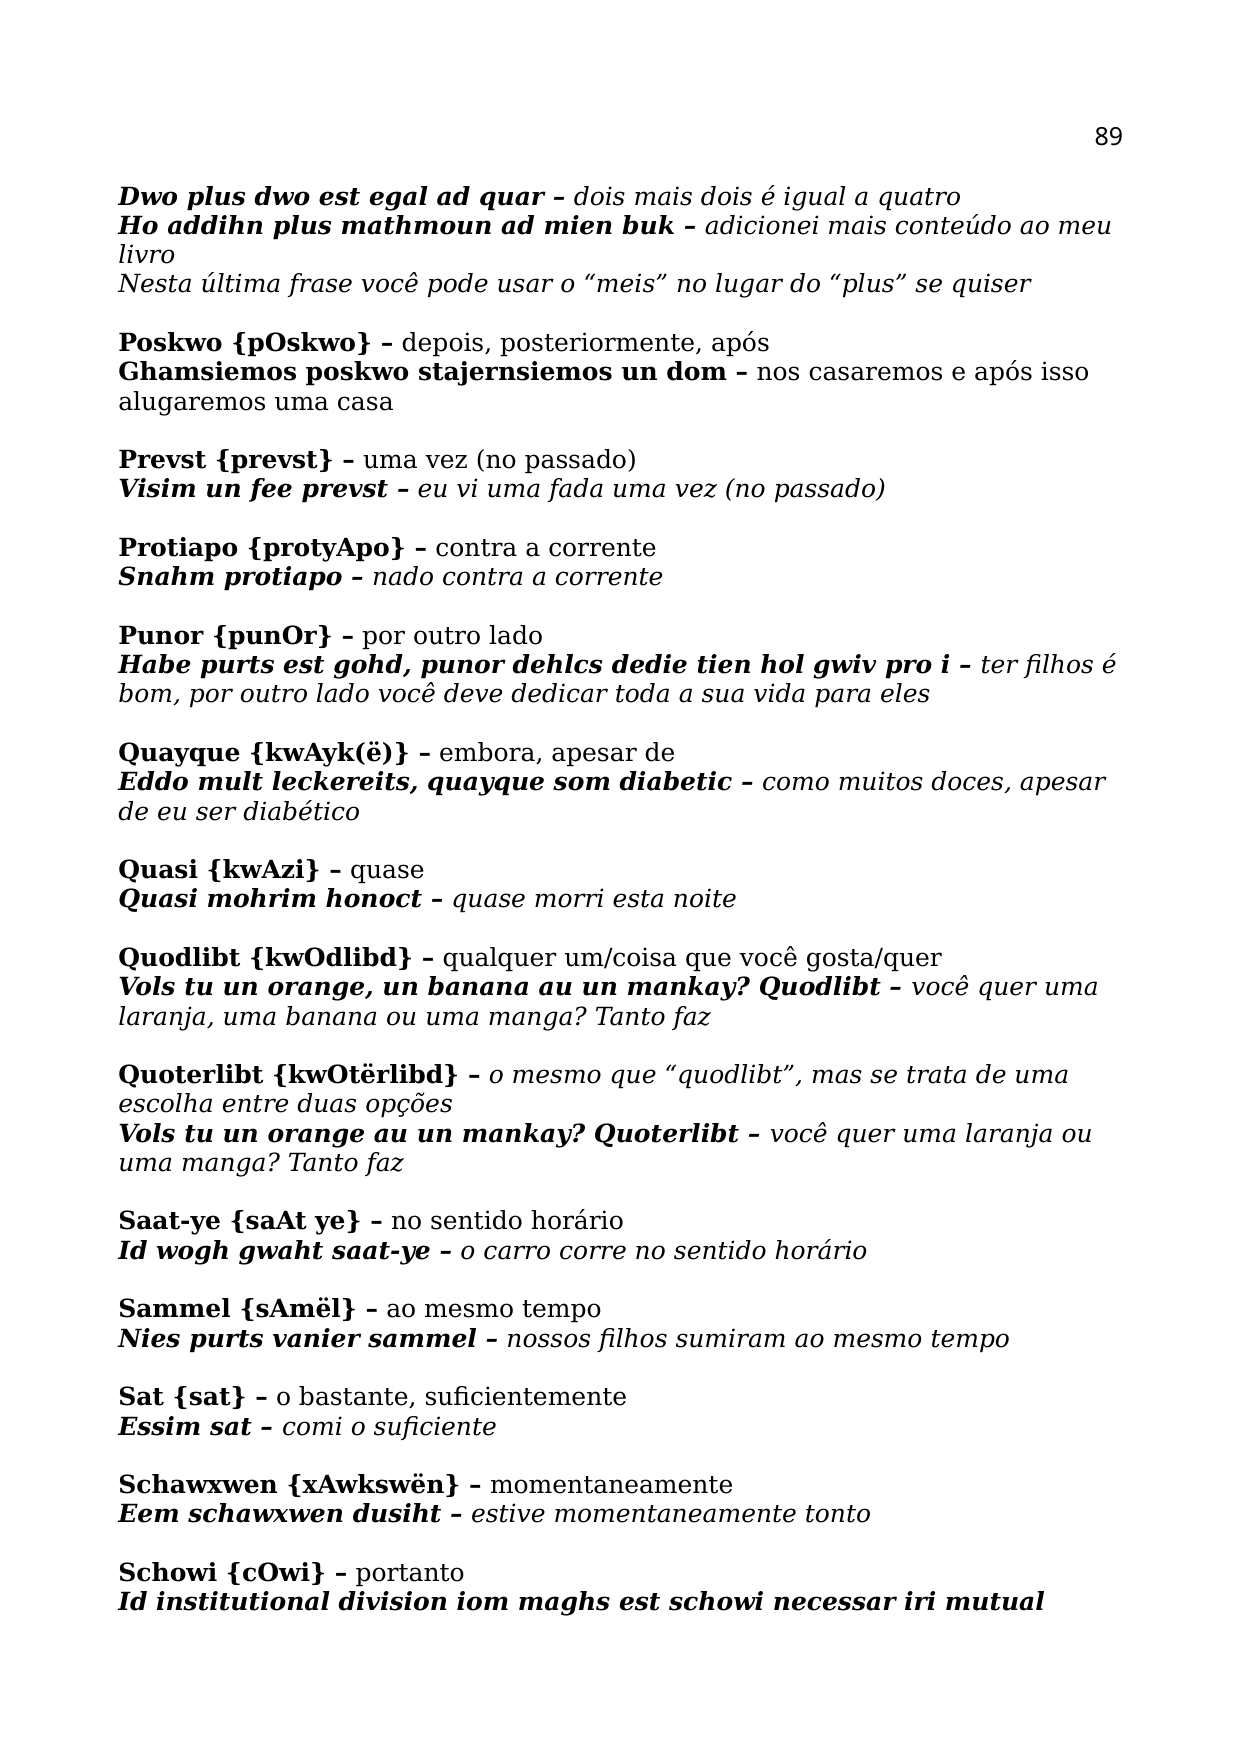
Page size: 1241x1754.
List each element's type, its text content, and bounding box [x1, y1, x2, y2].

text Punor {punOr} – por outro lado [118, 621, 1123, 650]
text Saat-ye {saAt ye} – no sentido horário [118, 1206, 1123, 1236]
text Prevst {prevst} – uma vez (no passado) [118, 445, 1123, 474]
text Protiapo {protyApo} – contra a corrente [118, 533, 1123, 562]
text Sammel {sAmël} – ao mesmo tempo [118, 1294, 1123, 1323]
text Nesta última frase você pode usar o “meis” no lugar do “plus” se quiser [118, 269, 1123, 299]
text Quodlibt {kwOdlibd} – qualquer um/coisa que você gosta/quer [118, 943, 1123, 972]
text Visim un fee prevst – eu vi uma fada uma vez (no passado) [118, 474, 1123, 504]
text Schawxwen {xAwkswën} – momentaneamente [118, 1470, 1123, 1499]
text Eem schawxwen dusiht – estive momentaneamente tonto [118, 1499, 1123, 1529]
text Vols tu un orange, un banana au un mankay? Quodlibt – você quer uma laranja, uma banana ou uma manga? Tanto faz [118, 972, 1123, 1031]
text Essim sat – comi o suficiente [118, 1411, 1123, 1441]
text Dwo plus dwo est egal ad quar – dois mais dois é igual a quatro [118, 182, 1123, 211]
text Id wogh gwaht saat-ye – o carro corre no sentido horário [118, 1236, 1123, 1265]
text Quayque {kwAyk(ë)} – embora, apesar de [118, 738, 1123, 767]
text Schowi {cOwi} – portanto [118, 1558, 1123, 1587]
text Quasi mohrim honoct – quase morri esta noite [118, 884, 1123, 914]
text Ghamsiemos poskwo stajernsiemos un dom – nos casaremos e após isso alugaremos uma casa [118, 357, 1123, 416]
text Ho addihn plus mathmoun ad mien buk – adicionei mais conteúdo ao meu livro [118, 211, 1123, 269]
text Quoterlibt {kwOtërlibd} – o mesmo que “quodlibt”, mas se trata de uma escolha entre duas opções [118, 1060, 1123, 1118]
text Id institutional division iom maghs est schowi necessar iri mutual [118, 1587, 1123, 1617]
text Vols tu un orange au un mankay? Quoterlibt – você quer uma laranja ou uma manga? Tanto faz [118, 1118, 1123, 1177]
text Eddo mult leckereits, quayque som diabetic – como muitos doces, apesar de eu ser diabético [118, 767, 1123, 826]
text Sat {sat} – o bastante, suficientemente [118, 1382, 1123, 1411]
text Nies purts vanier sammel – nossos filhos sumiram ao mesmo tempo [118, 1323, 1123, 1353]
text Habe purts est gohd, punor dehlcs dedie tien hol gwiv pro i – ter filhos é bom, por outro lado você deve dedicar toda a sua vida para eles [118, 650, 1123, 709]
text Snahm protiapo – nado contra a corrente [118, 562, 1123, 592]
text Quasi {kwAzi} – quase [118, 855, 1123, 884]
text Poskwo {pOskwo} – depois, posteriormente, após [118, 328, 1123, 357]
